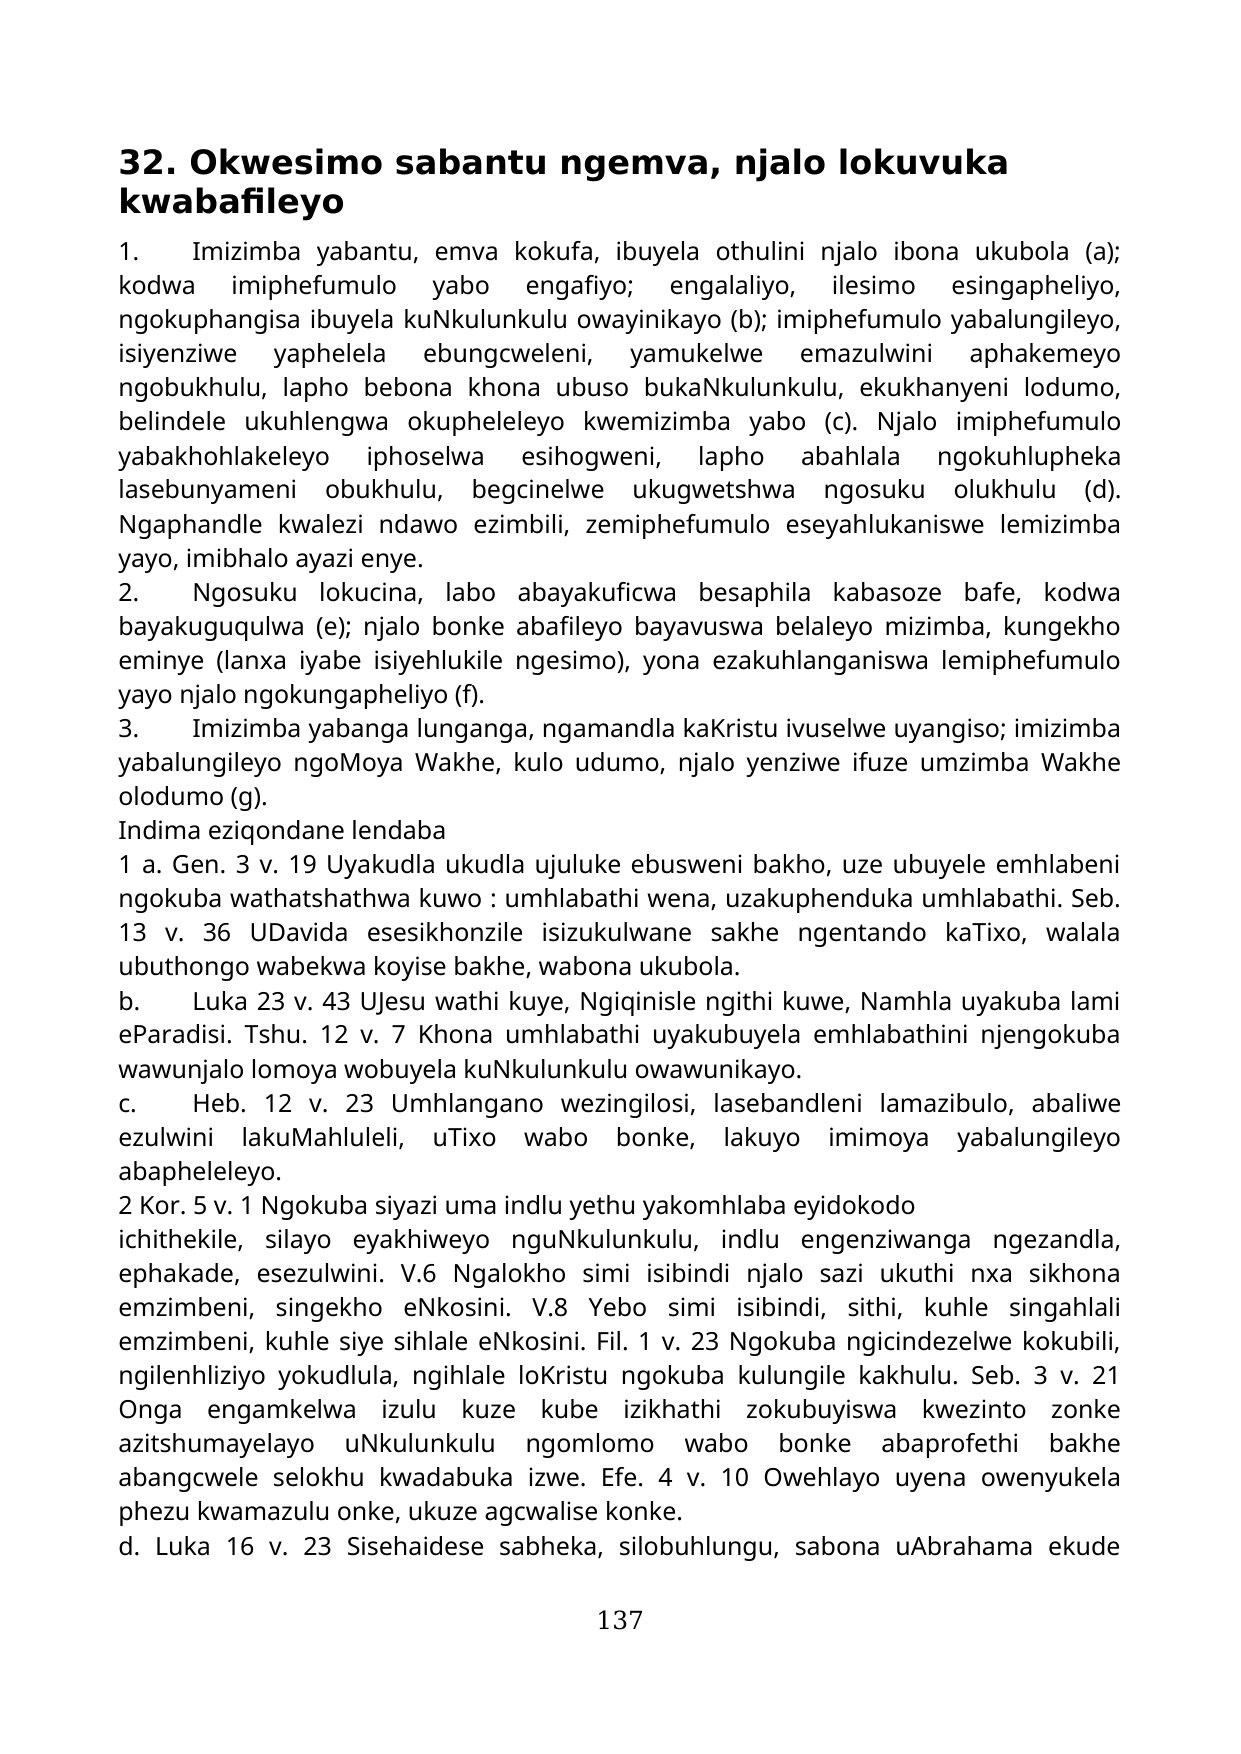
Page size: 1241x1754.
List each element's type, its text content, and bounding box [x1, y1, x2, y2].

text d. Luka 16 v. 23 Sisehaidese sabheka, silobuhlungu, sabona uAbrahama ekude [118, 1528, 1122, 1562]
text 2 Kor. 5 v. 1 Ngokuba siyazi uma indlu yethu yakomhlaba eyidokodo [118, 1187, 1122, 1222]
subtitle 32. Okwesimo sabantu ngemva, njalo lokuvuka kwabafileyo [118, 143, 1122, 221]
text b. Luka 23 v. 43 UJesu wathi kuye, Ngiqinisle ngithi kuwe, Namhla uyakuba lami eParadisi. Tshu. 12 v. 7 Khona umhlabathi uyakubuyela emhlabathini njengokuba wawunjalo lomoya wobuyela kuNkulunkulu owawunikayo. [118, 983, 1122, 1085]
text ichithekile, silayo eyakhiweyo nguNkulunkulu, indlu engenziwanga ngezandla, ephakade, esezulwini. V.6 Ngalokho simi isibindi njalo sazi ukuthi nxa sikhona emzimbeni, singekho eNkosini. V.8 Yebo simi isibindi, sithi, kuhle singahlali emzimbeni, kuhle siye sihlale eNkosini. Fil. 1 v. 23 Ngokuba ngicindezelwe kokubili, ngilenhliziyo yokudlula, ngihlale loKristu ngokuba kulungile kakhulu. Seb. 3 v. 21 Onga engamkelwa izulu kuze kube izikhathi zokubuyiswa kwezinto zonke azitshumayelayo uNkulunkulu ngomlomo wabo bonke abaprofethi bakhe abangcwele selokhu kwadabuka izwe. Efe. 4 v. 10 Owehlayo uyena owenyukela phezu kwamazulu onke, ukuze agcwalise konke. [118, 1222, 1122, 1528]
text c. Heb. 12 v. 23 Umhlangano wezingilosi, lasebandleni lamazibulo, abaliwe ezulwini lakuMahluleli, uTixo wabo bonke, lakuyo imimoya yabalungileyo abapheleleyo. [118, 1085, 1122, 1187]
text 3. Imizimba yabanga lunganga, ngamandla kaKristu ivuselwe uyangiso; imizimba yabalungileyo ngoMoya Wakhe, kulo udumo, njalo yenziwe ifuze umzimba Wakhe olodumo (g). [118, 711, 1122, 813]
text 2. Ngosuku lokucina, labo abayakuficwa besaphila kabasoze bafe, kodwa bayakuguqulwa (e); njalo bonke abafileyo bayavuswa belaleyo mizimba, kungekho eminye (lanxa iyabe isiyehlukile ngesimo), yona ezakuhlanganiswa lemiphefumulo yayo njalo ngokungapheliyo (f). [118, 574, 1122, 711]
text 1 a. Gen. 3 v. 19 Uyakudla ukudla ujuluke ebusweni bakho, uze ubuyele emhlabeni ngokuba wathatshathwa kuwo : umhlabathi wena, uzakuphenduka umhlabathi. Seb. 13 v. 36 UDavida esesikhonzile isizukulwane sakhe ngentando kaTixo, walala ubuthongo wabekwa koyise bakhe, wabona ukubola. [118, 847, 1122, 983]
text 1. Imizimba yabantu, emva kokufa, ibuyela othulini njalo ibona ukubola (a); kodwa imiphefumulo yabo engafiyo; engalaliyo, ilesimo esingapheliyo, ngokuphangisa ibuyela kuNkulunkulu owayinikayo (b); imiphefumulo yabalungileyo, isiyenziwe yaphelela ebungcweleni, yamukelwe emazulwini aphakemeyo ngobukhulu, lapho bebona khona ubuso bukaNkulunkulu, ekukhanyeni lodumo, belindele ukuhlengwa okupheleleyo kwemizimba yabo (c). Njalo imiphefumulo yabakhohlakeleyo iphoselwa esihogweni, lapho abahlala ngokuhlupheka lasebunyameni obukhulu, begcinelwe ukugwetshwa ngosuku olukhulu (d). Ngaphandle kwalezi ndawo ezimbili, zemiphefumulo eseyahlukaniswe lemizimba yayo, imibhalo ayazi enye. [118, 234, 1122, 574]
text Indima eziqondane lendaba [118, 813, 1122, 847]
